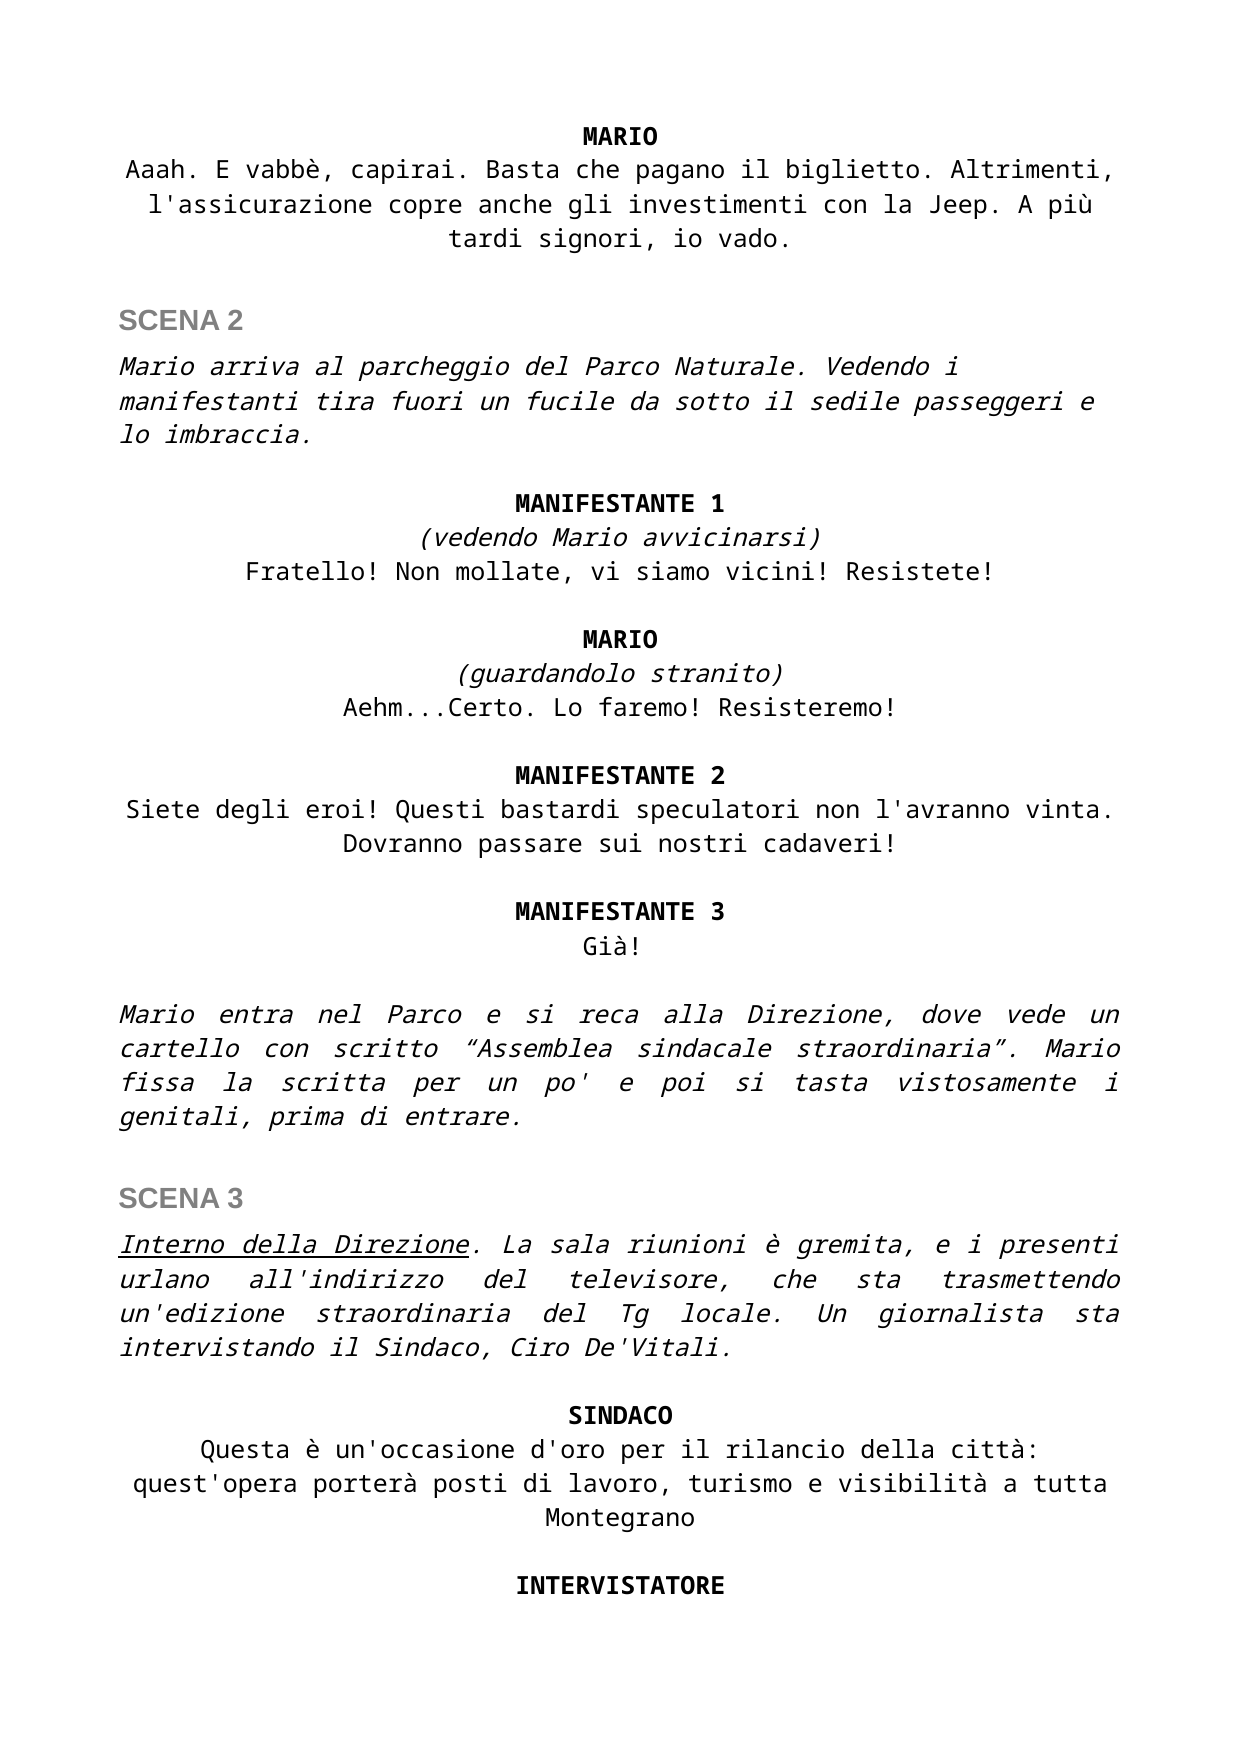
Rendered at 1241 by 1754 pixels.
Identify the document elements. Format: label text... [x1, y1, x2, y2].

text Aehm...Certo. Lo faremo! Resisteremo! [118, 690, 1122, 724]
text Fratello! Non mollate, vi siamo vicini! Resistete! [118, 553, 1122, 587]
text Interno della Direzione. La sala riunioni è gremita, e i presenti urlano all'indirizzo del televisore, che sta trasmettendo un'edizione straordinaria del Tg locale. Un giornalista sta intervistando il Sindaco, Ciro De'Vitali. [118, 1227, 1122, 1363]
text Già! [118, 928, 1122, 962]
text INTERVISTATORE [118, 1568, 1122, 1602]
text MARIO [118, 622, 1122, 656]
text Mario entra nel Parco e si reca alla Direzione, dove vede un cartello con scritto “Assemblea sindacale straordinaria”. Mario fissa la scritta per un po' e poi si tasta vistosamente i genitali, prima di entrare. [118, 996, 1122, 1132]
text MANIFESTANTE 1 [118, 485, 1122, 519]
text SINDACO [118, 1397, 1122, 1432]
text MANIFESTANTE 2 [118, 758, 1122, 792]
text Siete degli eroi! Questi bastardi speculatori non l'avranno vinta. Dovranno passare sui nostri cadaveri! [118, 792, 1122, 860]
text (vedendo Mario avvicinarsi) [118, 519, 1122, 553]
text MANIFESTANTE 3 [118, 894, 1122, 928]
text Questa è un'occasione d'oro per il rilancio della città: quest'opera porterà posti di lavoro, turismo e visibilità a tutta Montegrano [118, 1432, 1122, 1534]
text MARIO [118, 118, 1122, 152]
text Aaah. E vabbè, capirai. Basta che pagano il biglietto. Altrimenti, l'assicurazione copre anche gli investimenti con la Jeep. A più tardi signori, io vado. [118, 152, 1122, 254]
text Mario arriva al parcheggio del Parco Naturale. Vedendo i manifestanti tira fuori un fucile da sotto il sedile passeggeri e lo imbraccia. [118, 349, 1122, 451]
subtitle SCENA 3 [118, 1181, 1122, 1215]
subtitle SCENA 2 [118, 303, 1122, 337]
text (guardandolo stranito) [118, 656, 1122, 690]
